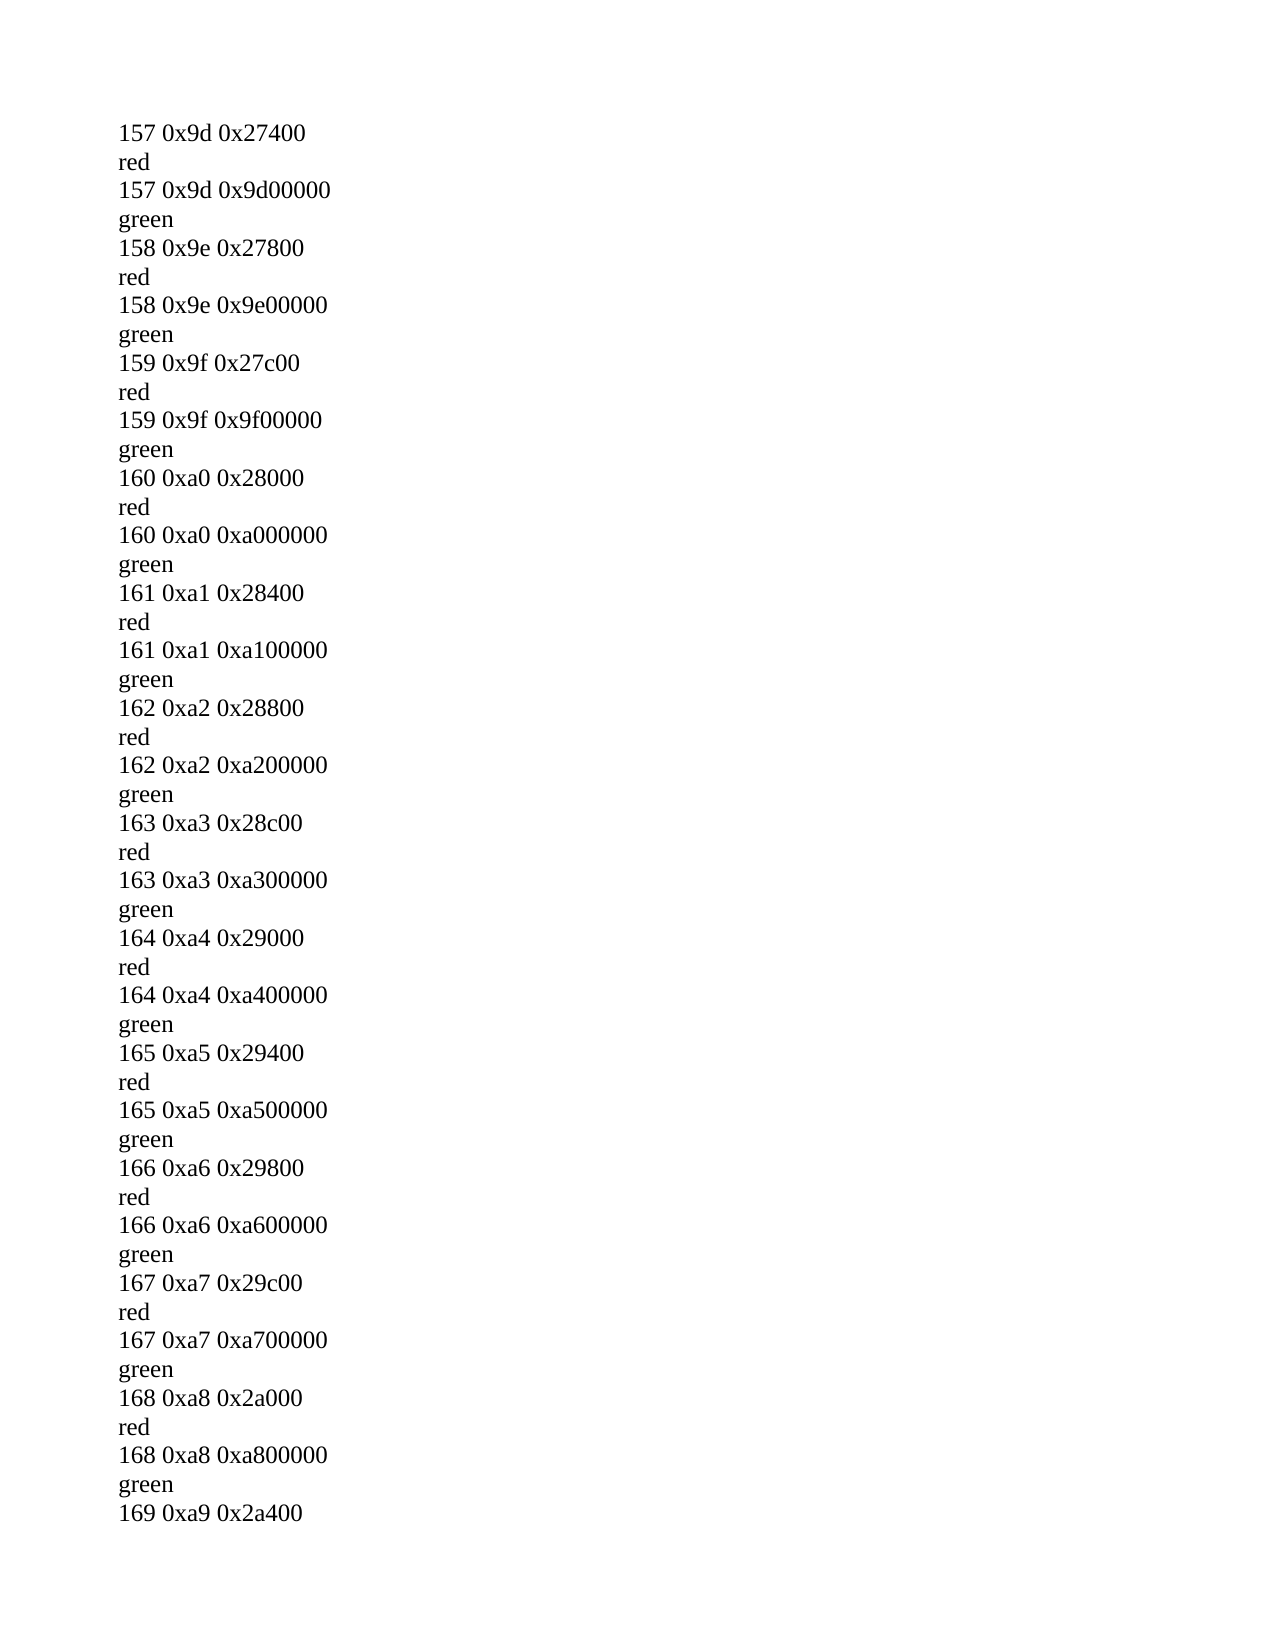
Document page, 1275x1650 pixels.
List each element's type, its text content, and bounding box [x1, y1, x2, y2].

text green [118, 1469, 1157, 1498]
text 163 0xa3 0xa300000 [118, 866, 1157, 894]
text green [118, 1124, 1157, 1153]
text 168 0xa8 0xa800000 [118, 1441, 1157, 1469]
text 158 0x9e 0x27800 [118, 233, 1157, 262]
text green [118, 1239, 1157, 1268]
text green [118, 779, 1157, 808]
text red [118, 837, 1157, 866]
text red [118, 147, 1157, 176]
text green [118, 434, 1157, 463]
text 159 0x9f 0x9f00000 [118, 406, 1157, 434]
text red [118, 1182, 1157, 1211]
text 166 0xa6 0xa600000 [118, 1211, 1157, 1239]
text 158 0x9e 0x9e00000 [118, 291, 1157, 319]
text 167 0xa7 0x29c00 [118, 1268, 1157, 1297]
text red [118, 262, 1157, 291]
text 161 0xa1 0x28400 [118, 578, 1157, 607]
text 165 0xa5 0x29400 [118, 1038, 1157, 1067]
text 168 0xa8 0x2a000 [118, 1383, 1157, 1412]
text 161 0xa1 0xa100000 [118, 636, 1157, 664]
text red [118, 607, 1157, 636]
text 164 0xa4 0x29000 [118, 923, 1157, 952]
text 160 0xa0 0x28000 [118, 463, 1157, 492]
text 165 0xa5 0xa500000 [118, 1096, 1157, 1124]
text green [118, 204, 1157, 233]
text 169 0xa9 0x2a400 [118, 1498, 1157, 1527]
text green [118, 1354, 1157, 1383]
text 163 0xa3 0x28c00 [118, 808, 1157, 837]
text red [118, 377, 1157, 406]
text red [118, 1412, 1157, 1441]
text green [118, 894, 1157, 923]
text 164 0xa4 0xa400000 [118, 981, 1157, 1009]
text green [118, 319, 1157, 348]
text 166 0xa6 0x29800 [118, 1153, 1157, 1182]
text 162 0xa2 0xa200000 [118, 751, 1157, 779]
text 157 0x9d 0x9d00000 [118, 176, 1157, 204]
text 167 0xa7 0xa700000 [118, 1326, 1157, 1354]
text red [118, 1297, 1157, 1326]
text 160 0xa0 0xa000000 [118, 521, 1157, 549]
text red [118, 952, 1157, 981]
text green [118, 1009, 1157, 1038]
text red [118, 1067, 1157, 1096]
text 157 0x9d 0x27400 [118, 118, 1157, 147]
text red [118, 492, 1157, 521]
text 162 0xa2 0x28800 [118, 693, 1157, 722]
text green [118, 664, 1157, 693]
text green [118, 549, 1157, 578]
text red [118, 722, 1157, 751]
text 159 0x9f 0x27c00 [118, 348, 1157, 377]
